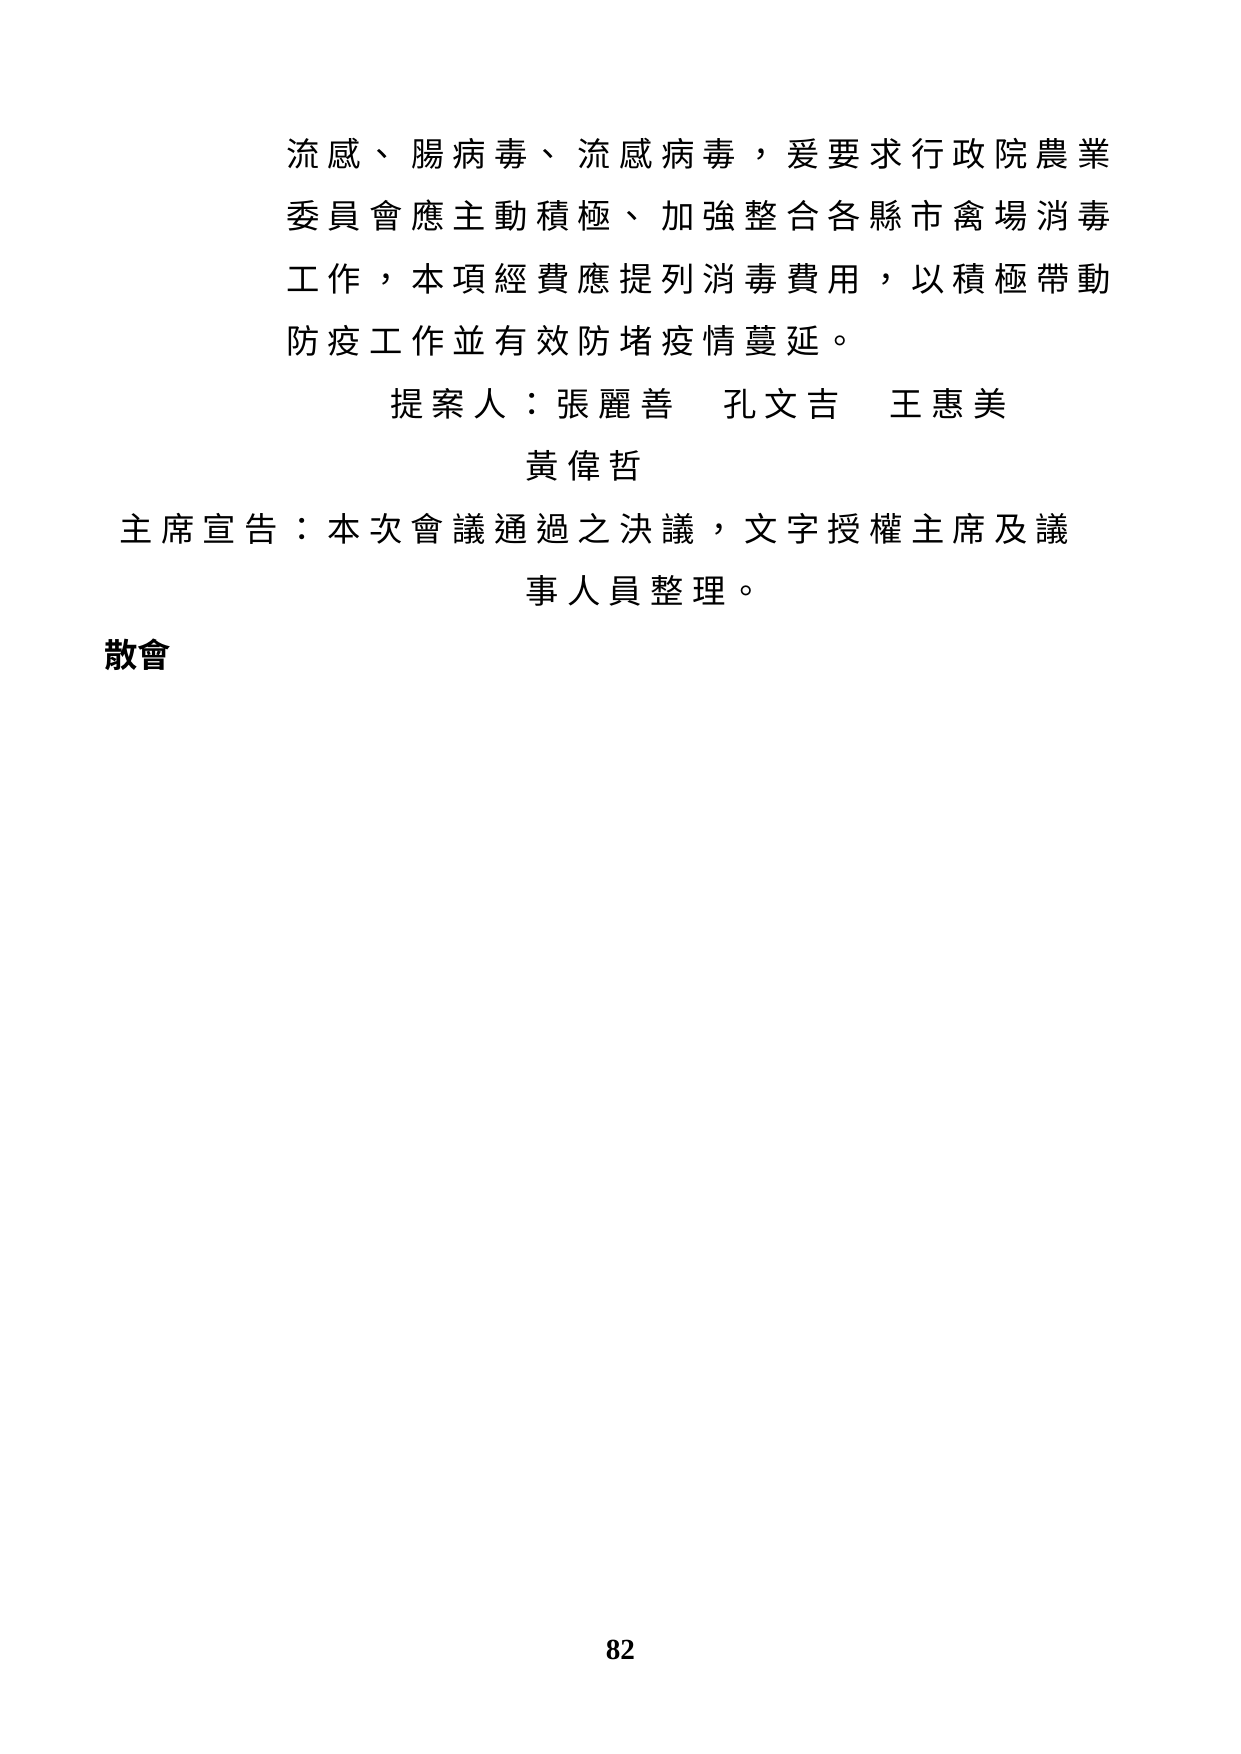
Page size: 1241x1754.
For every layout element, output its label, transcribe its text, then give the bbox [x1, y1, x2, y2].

text 主席宣告：本次會議通過之決議，文字授權主席及議事人員整理。 [109, 485, 1100, 610]
list 流感、腸病毒、流感病毒，爰要求行政院農業委員會應主動積極、加強整合各縣市禽場消毒工作，本項經費應提列消毒費用，以積極帶動防疫工作並有效防堵疫情蔓延。 [231, 110, 1136, 360]
text 提案人：張麗善 孔文吉 王惠美 黃偉哲 [381, 360, 1032, 485]
text 散會 [1, 625, 1136, 677]
